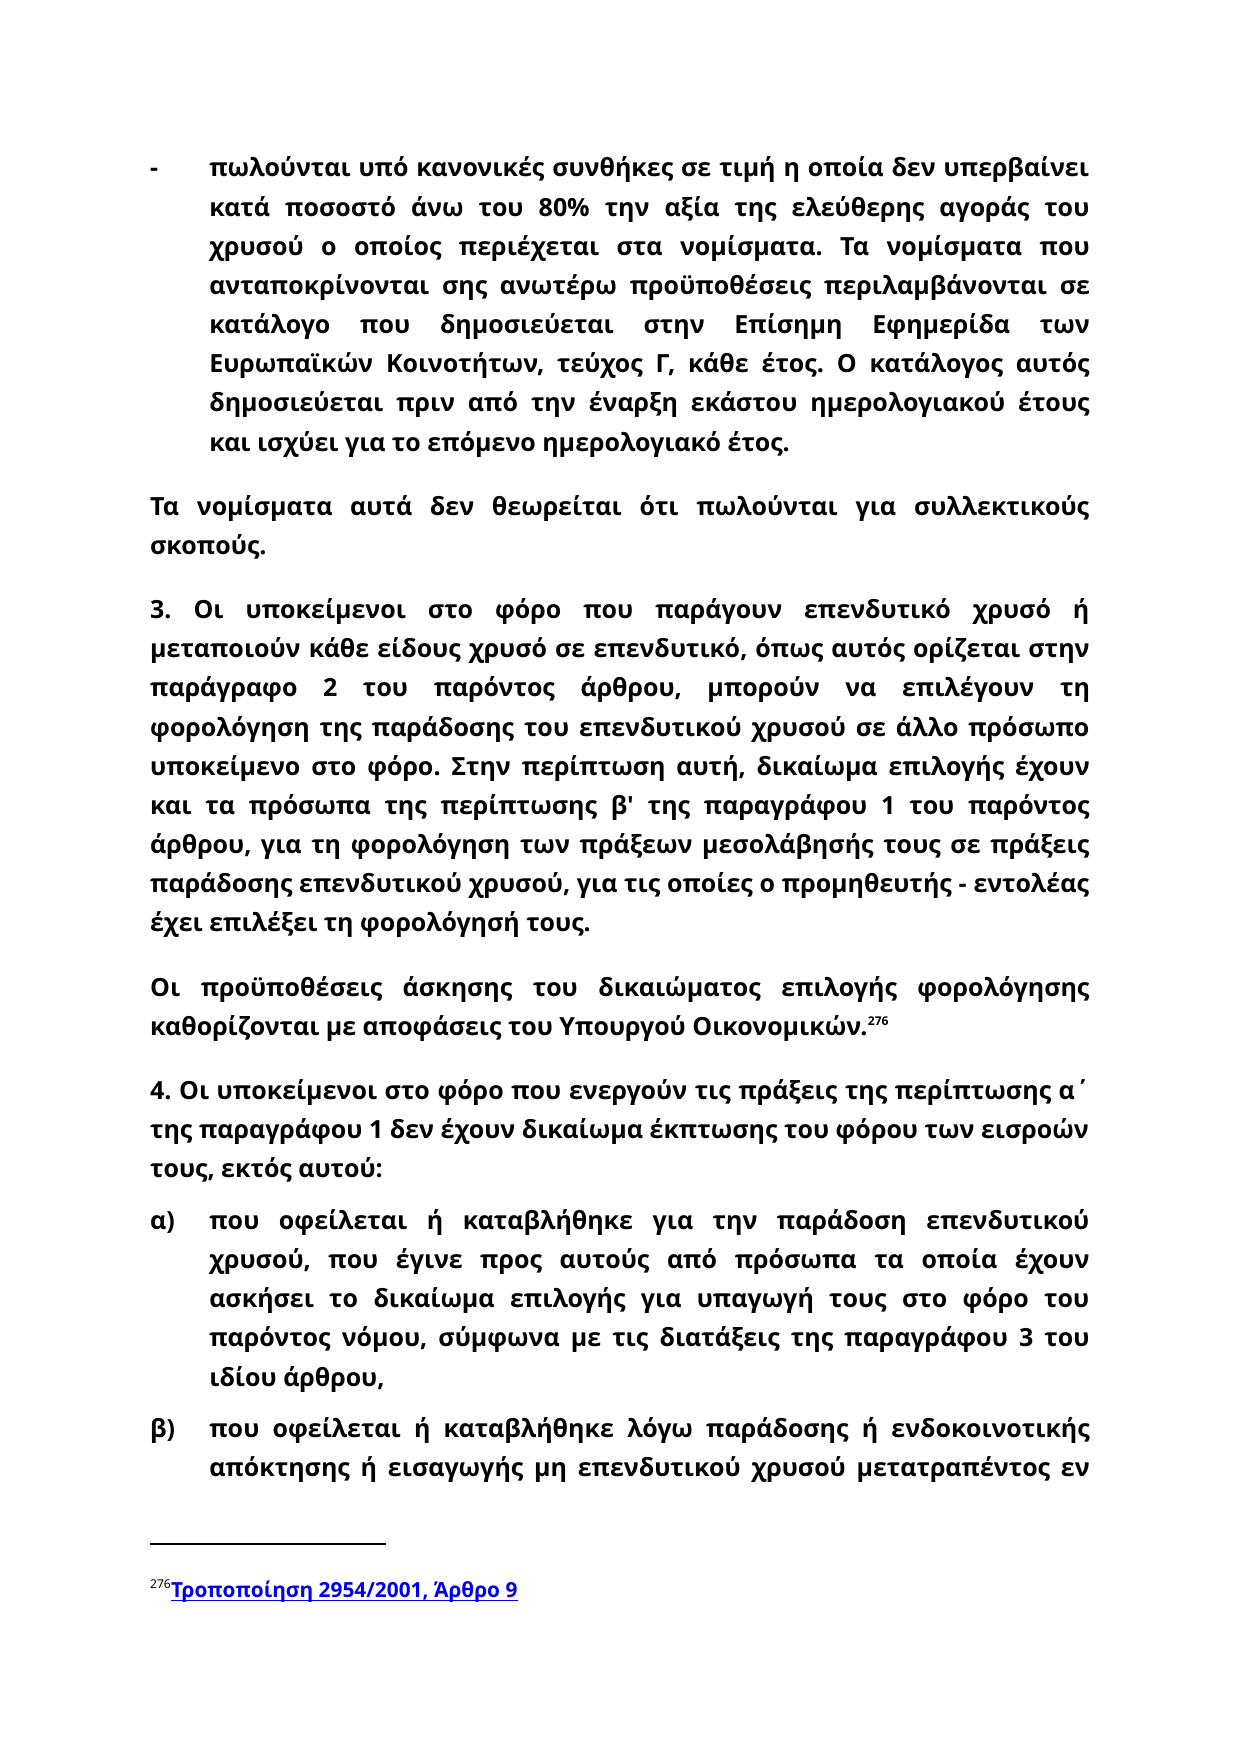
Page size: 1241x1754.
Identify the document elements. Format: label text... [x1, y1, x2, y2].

list - πωλούνται υπό κανονικές συνθήκες σε τιμή η οποία δεν υπερβαίνει κατά ποσοστό άνω του 80% την αξία της ελεύθερης αγοράς του χρυσού ο οποίος περιέχεται στα νομίσματα. Τα νομίσματα που ανταποκρίνονται σης ανωτέρω προϋποθέσεις περιλαμβάνονται σε κατάλογο που δημοσιεύεται στην Επίσημη Εφημερίδα των Ευρωπαϊκών Κοινοτήτων, τεύχος Γ, κάθε έτος. Ο κατάλογος αυτός δημοσιεύεται πριν από την έναρξη εκάστου ημερολογιακού έτους και ισχύει για το επόμενο ημερολογιακό έτος. [150, 150, 1090, 458]
text Τροποποίηση 2954/2001, Άρθρο 9 [150, 1576, 1090, 1604]
list β) που οφείλεται ή καταβλήθηκε λόγω παράδοσης ή ενδοκοινοτικής απόκτησης ή εισαγωγής μη επενδυτικού χρυσού μετατραπέντος εν [150, 1411, 1090, 1484]
text Οι προϋποθέσεις άσκησης του δικαιώματος επιλογής φορολόγησης καθορίζονται με αποφάσεις του Υπουργού Οικονομικών. [150, 969, 1090, 1042]
text 4. Οι υποκείμενοι στο φόρο που ενεργούν τις πράξεις της περίπτωσης α΄ της παραγράφου 1 δεν έχουν δικαίωμα έκπτωσης του φόρου των εισροών τους, εκτός αυτού: [150, 1072, 1090, 1185]
text Τα νομίσματα αυτά δεν θεωρείται ότι πωλούνται για συλλεκτικούς σκοπούς. [150, 488, 1090, 562]
list α) που οφείλεται ή καταβλήθηκε για την παράδοση επενδυτικού χρυσού, που έγινε προς αυτούς από πρόσωπα τα οποία έχουν ασκήσει το δικαίωμα επιλογής για υπαγωγή τους στο φόρο του παρόντος νόμου, σύμφωνα με τις διατάξεις της παραγράφου 3 του ιδίου άρθρου, [150, 1202, 1090, 1393]
text 3. Οι υποκείμενοι στο φόρο που παράγουν επενδυτικό χρυσό ή μεταποιούν κάθε είδους χρυσό σε επενδυτικό, όπως αυτός ορίζεται στην παράγραφο 2 του παρόντος άρθρου, μπορούν να επιλέγουν τη φορολόγηση της παράδοσης του επενδυτικού χρυσού σε άλλο πρόσωπο υποκείμενο στο φόρο. Στην περίπτωση αυτή, δικαίωμα επιλογής έχουν και τα πρόσωπα της περίπτωσης β' της παραγράφου 1 του παρόντος άρθρου, για τη φορολόγηση των πράξεων μεσολάβησής τους σε πράξεις παράδοσης επενδυτικού χρυσού, για τις οποίες ο προμηθευτής - εντολέας έχει επιλέξει τη φορολόγησή τους. [150, 592, 1090, 939]
